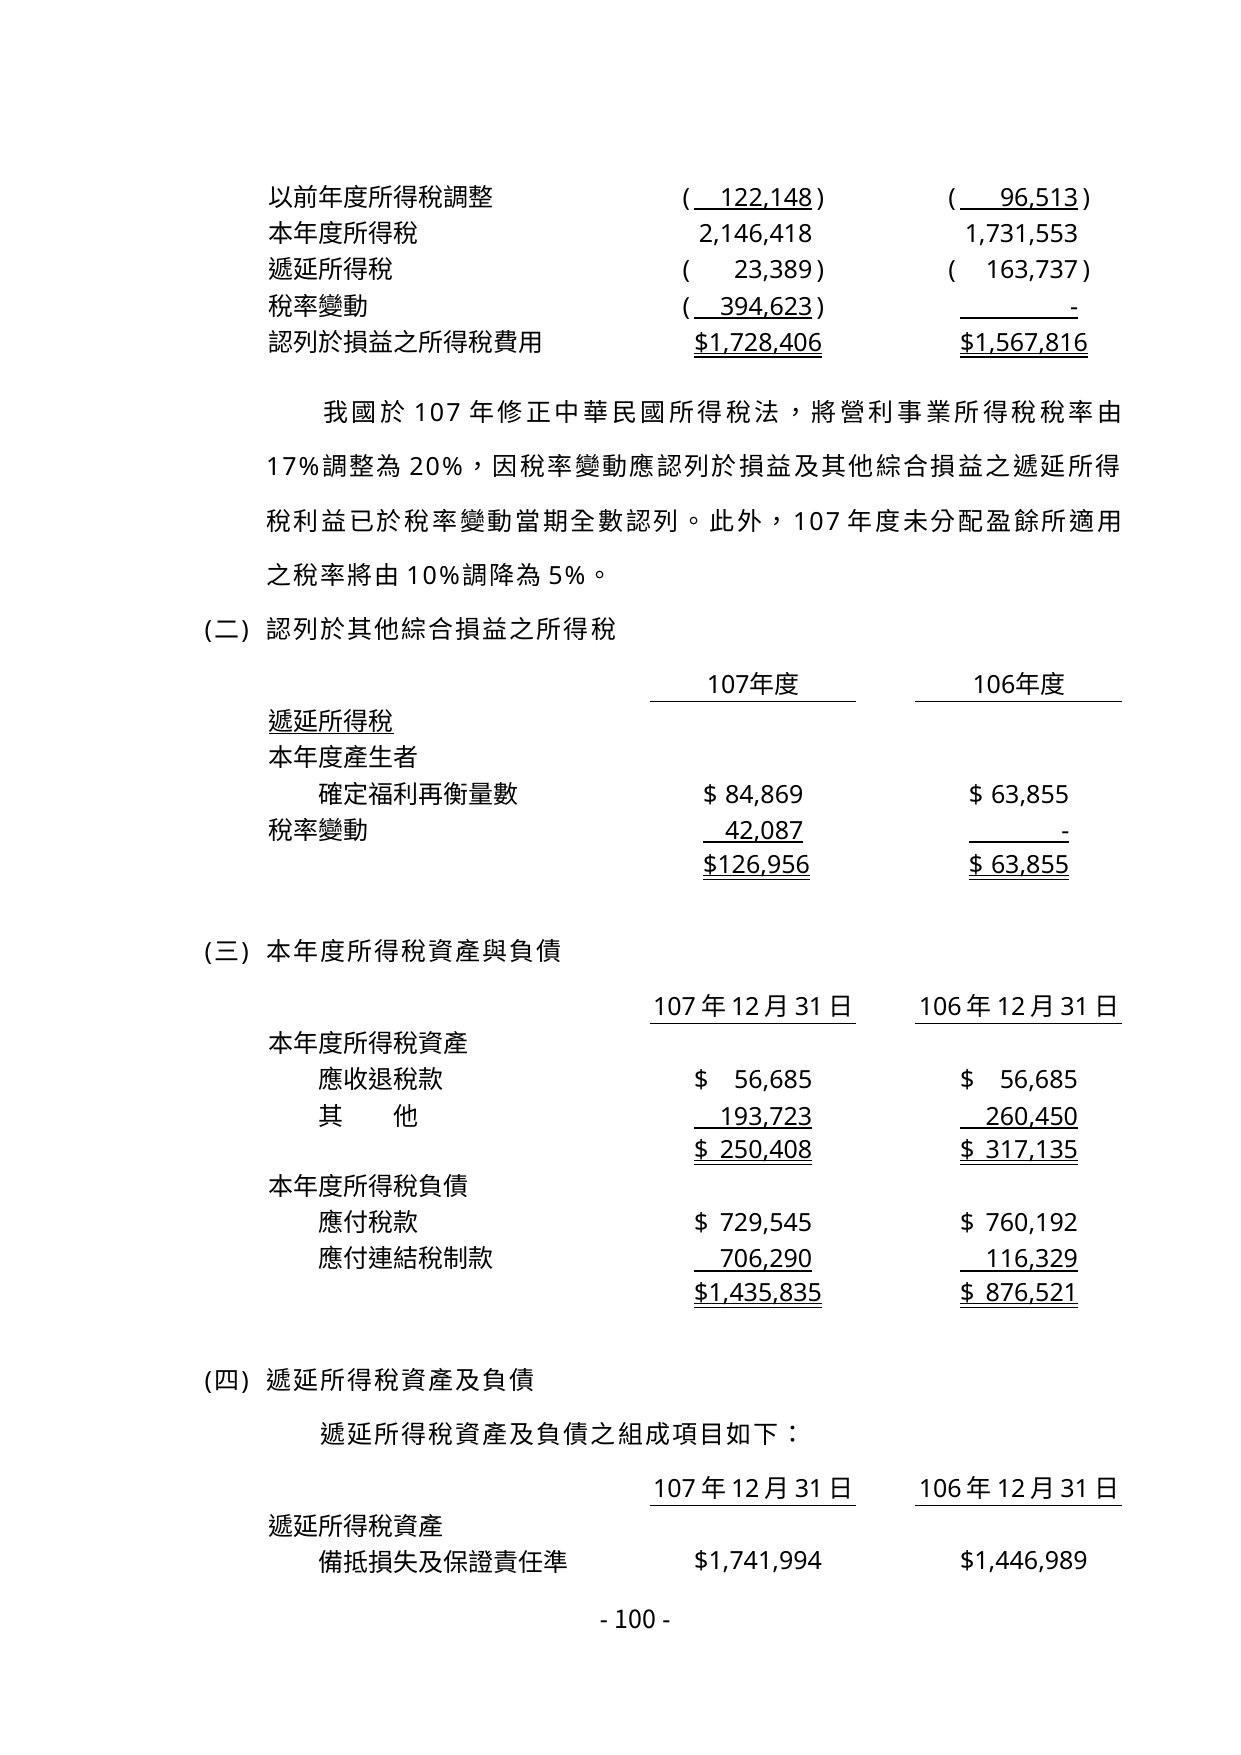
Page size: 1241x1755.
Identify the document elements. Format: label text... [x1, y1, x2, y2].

table_cell $ 729,545 [650, 1203, 856, 1239]
table_cell 遞延所得稅 [266, 250, 591, 286]
table_cell 2,146,418 [650, 214, 859, 250]
table_cell [856, 1023, 915, 1060]
table_cell - [915, 810, 1122, 847]
table_cell [591, 701, 650, 738]
table_cell $ 250,408 [650, 1132, 856, 1166]
text 遞延所得稅資產及負債之組成項目如下： [266, 1414, 1122, 1451]
table_cell $ 317,135 [915, 1132, 1122, 1166]
table_cell $ 126,956 [650, 847, 856, 881]
text (二) 認列於其他綜合損益之所得稅 [177, 610, 1122, 646]
table_cell $ 1,728,406 [650, 322, 859, 358]
table_cell [856, 1239, 915, 1275]
text (三) 本年度所得稅資產與負債 [177, 932, 1122, 968]
table_cell [591, 1203, 650, 1239]
table_cell [915, 702, 1122, 738]
table_header [856, 664, 915, 701]
table_cell [915, 1506, 1122, 1542]
table_cell [591, 214, 650, 250]
table_cell $ 1,567,816 [916, 322, 1122, 358]
table_cell 其 他 [266, 1096, 591, 1132]
table_cell $ 63,855 [915, 774, 1122, 810]
table_cell ( 122,148 ) [650, 177, 859, 213]
table_cell 1,731,553 [916, 214, 1122, 250]
table_cell [650, 1024, 856, 1060]
table_cell 應收退稅款 [266, 1060, 591, 1096]
table_cell [856, 1505, 915, 1542]
table_cell [591, 1505, 650, 1542]
table_cell [915, 1024, 1122, 1060]
table_header 106年度 [915, 664, 1122, 701]
table_cell 確定福利再衡量數 [266, 774, 591, 810]
table_cell [859, 177, 916, 213]
table_cell [650, 1506, 856, 1542]
table_cell [859, 214, 916, 250]
table_cell 稅率變動 [266, 286, 591, 322]
table_cell [856, 1203, 915, 1239]
table_header [266, 1469, 591, 1505]
table_cell ( 163,737 ) [916, 250, 1122, 286]
table_cell $ 56,685 [650, 1060, 856, 1096]
table_cell [591, 738, 650, 774]
table_cell [915, 738, 1122, 774]
table_header 107年12月31日 [650, 1469, 856, 1505]
table_cell [591, 1239, 650, 1275]
table_cell 260,450 [915, 1096, 1122, 1132]
table_cell ( 394,623 ) [650, 286, 859, 322]
table_cell [266, 1275, 591, 1309]
table_cell ( 23,389 ) [650, 250, 859, 286]
table_cell [591, 1132, 650, 1166]
table_cell [591, 1166, 650, 1202]
table_cell [856, 701, 915, 738]
table_cell [591, 774, 650, 810]
table_cell - [916, 286, 1122, 322]
table_cell $ 56,685 [915, 1060, 1122, 1096]
table_cell $ 84,869 [650, 774, 856, 810]
table_cell $ 63,855 [915, 847, 1122, 881]
table_cell [591, 286, 650, 322]
table_cell [856, 738, 915, 774]
table_cell 認列於損益之所得稅費用 [266, 322, 591, 358]
table_header 107年12月31日 [650, 986, 856, 1022]
table_cell 116,329 [915, 1239, 1122, 1275]
table_header 107年度 [650, 664, 856, 701]
table_header 106年12月31日 [915, 986, 1122, 1022]
table_cell 42,087 [650, 810, 856, 847]
table_cell [591, 1543, 650, 1579]
table_header [591, 1469, 650, 1505]
table_cell 以前年度所得稅調整 [266, 177, 591, 213]
table_cell [266, 1132, 591, 1166]
table_cell [856, 1543, 915, 1579]
table_header [266, 986, 591, 1022]
table_cell [859, 250, 916, 286]
table_cell 遞延所得稅資產 [266, 1505, 591, 1542]
table_cell [650, 1166, 856, 1202]
table_cell [591, 1275, 650, 1309]
table_cell 706,290 [650, 1239, 856, 1275]
table_cell [591, 847, 650, 881]
table_cell [591, 1060, 650, 1096]
table_cell 備抵損失及保證責任準 [266, 1543, 591, 1579]
table_cell [856, 1096, 915, 1132]
table_cell 遞延所得稅 [266, 701, 591, 738]
table_header 106年12月31日 [915, 1469, 1122, 1505]
table_cell [856, 847, 915, 881]
table_cell 本年度產生者 [266, 738, 591, 774]
table_header [856, 986, 915, 1022]
table_cell [859, 322, 916, 358]
table_cell $ 1,741,994 [650, 1543, 856, 1579]
table_cell [266, 847, 591, 881]
table_cell $ 1,435,835 [650, 1275, 856, 1309]
table_header [856, 1469, 915, 1505]
table_cell [591, 810, 650, 847]
table_cell [650, 702, 856, 738]
table_cell [856, 1275, 915, 1309]
table_cell 稅率變動 [266, 810, 591, 847]
table_cell $ 760,192 [915, 1203, 1122, 1239]
table_cell [856, 1132, 915, 1166]
table_cell 本年度所得稅負債 [266, 1166, 591, 1202]
table_cell 應付稅款 [266, 1203, 591, 1239]
text 我國於107年修正中華民國所得稅法，將營利事業所得稅稅率由17%調整為20%，因稅率變動應認列於損益及其他綜合損益之遞延所得稅利益已於稅率變動當期全數認列。此外，107年度未分配盈餘所適用之稅率將由10%調降為5%。 [266, 392, 1122, 592]
table_cell [915, 1166, 1122, 1202]
table_cell [856, 810, 915, 847]
table_cell $ 1,446,989 [915, 1543, 1122, 1579]
table_cell [591, 322, 650, 358]
table_cell [859, 286, 916, 322]
table_cell [856, 774, 915, 810]
table_header [591, 986, 650, 1022]
table_header [591, 664, 650, 701]
table_cell [591, 177, 650, 213]
table_cell ( 96,513 ) [916, 177, 1122, 213]
table_cell 本年度所得稅資產 [266, 1023, 591, 1060]
text (四) 遞延所得稅資產及負債 [177, 1360, 1122, 1396]
table_header [266, 664, 591, 701]
table_cell 193,723 [650, 1096, 856, 1132]
table_cell [591, 1096, 650, 1132]
table_cell $ 876,521 [915, 1275, 1122, 1309]
table_cell 本年度所得稅 [266, 214, 591, 250]
table_cell [650, 738, 856, 774]
table_cell [856, 1166, 915, 1202]
table_cell 應付連結稅制款 [266, 1239, 591, 1275]
table_cell [591, 250, 650, 286]
table_cell [856, 1060, 915, 1096]
table_cell [591, 1023, 650, 1060]
